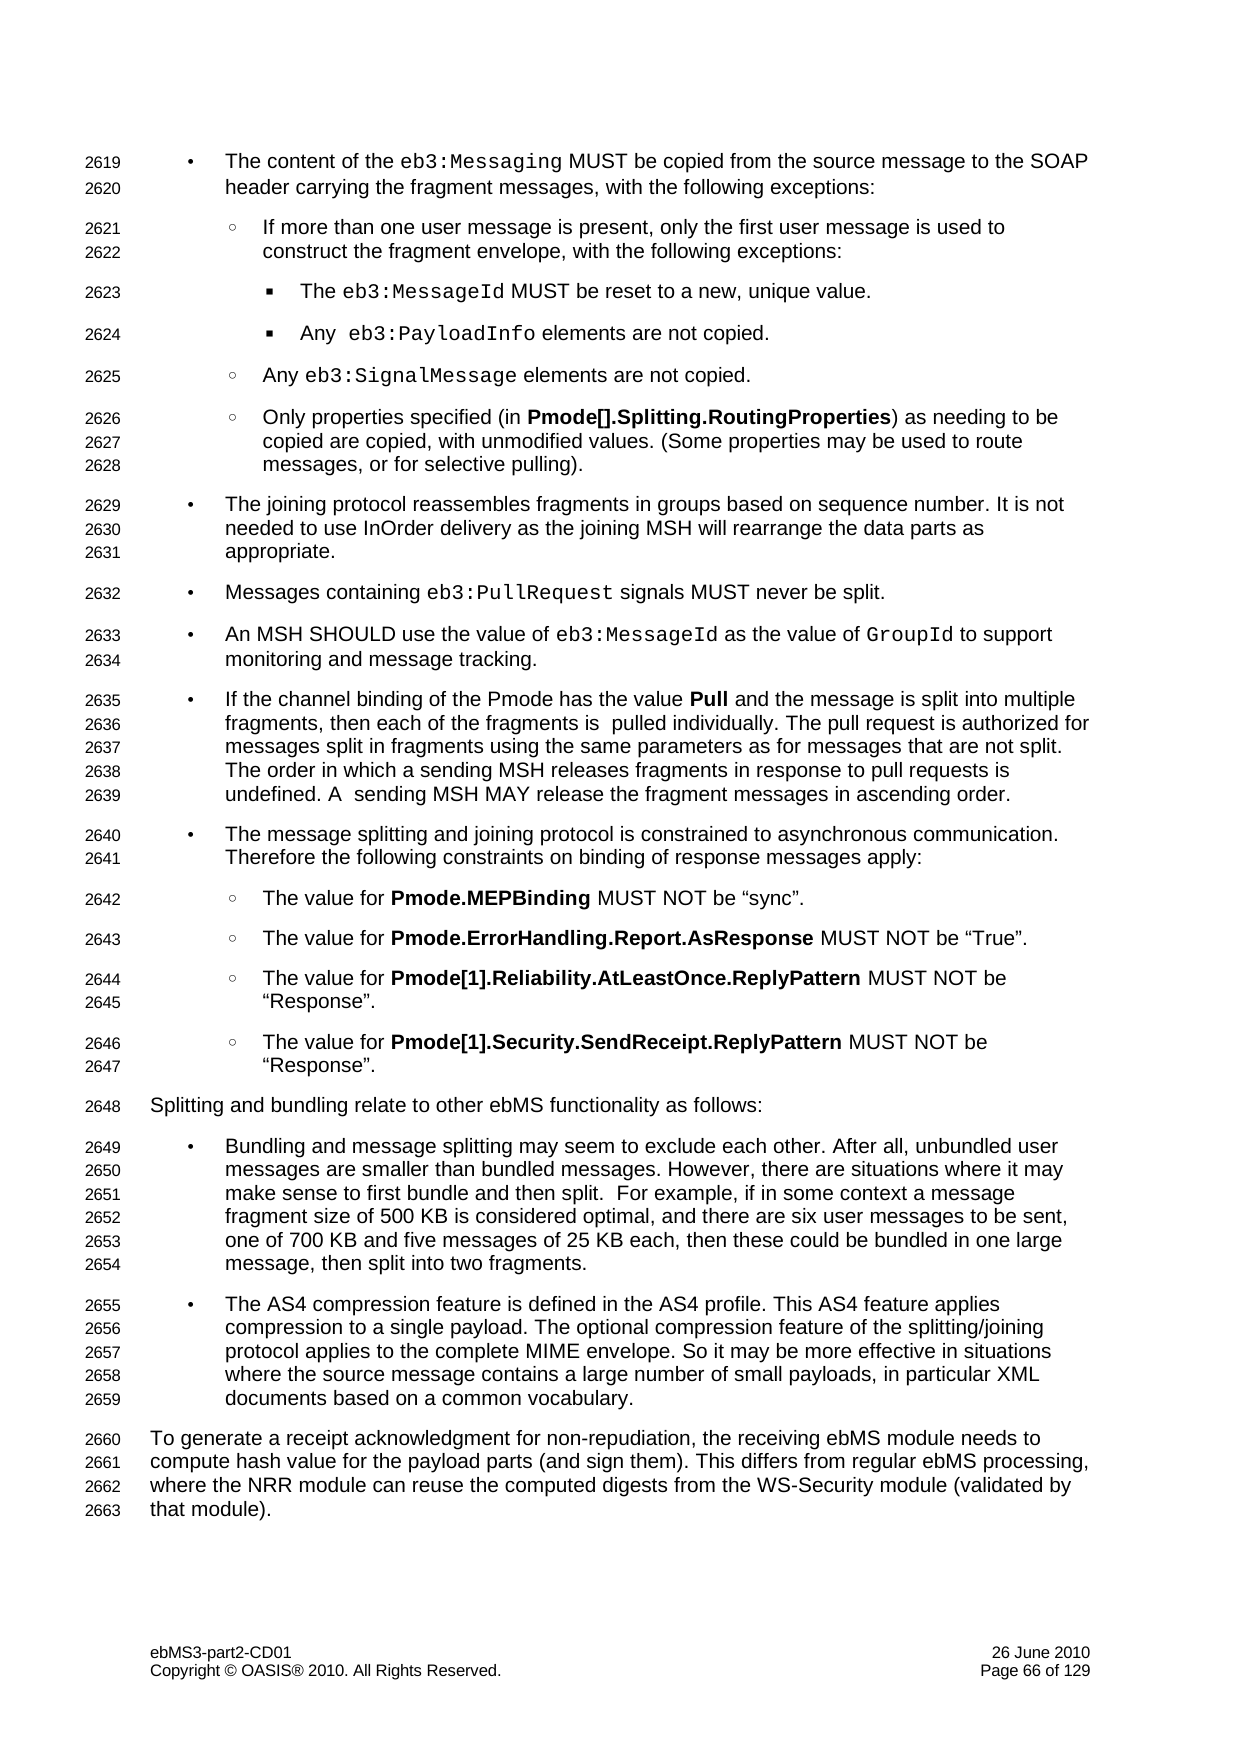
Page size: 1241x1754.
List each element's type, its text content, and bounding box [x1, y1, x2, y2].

list The AS4 compression feature is defined in the AS4 profile. This AS4 feature applies compression to a single payload. The optional compression feature of the splitting/joining protocol applies to the complete MIME envelope. So it may be more effective in situations where the source message contains a large number of small payloads, in particular XML documents based on a common vocabulary. [187, 1292, 1090, 1410]
list The content of the eb3:Messaging MUST be copied from the source message to the SOAP header carrying the fragment messages, with the following exceptions: [187, 150, 1090, 199]
list Bundling and message splitting may seem to exclude each other. After all, unbundled user messages are smaller than bundled messages. However, there are situations where it may make sense to first bundle and then split. For example, if in some context a message fragment size of 500 KB is considered optimal, and there are six user messages to be sent, one of 700 KB and five messages of 25 KB each, then these could be bundled in one large message, then split into two fragments. [187, 1134, 1090, 1275]
list Messages containing eb3:PullRequest signals MUST never be split. [187, 580, 1090, 606]
text To generate a receipt acknowledgment for non-repudiation, the receiving ebMS module needs to compute hash value for the payload parts (and sign them). This differs from regular ebMS processing, where the NRR module can reuse the computed digests from the WS-Security module (validated by that module). [150, 1426, 1090, 1521]
list The joining protocol reassembles fragments in groups based on sequence number. It is not needed to use InOrder delivery as the joining MSH will rearrange the data parts as appropriate. [187, 493, 1090, 563]
list If the channel binding of the Pmode has the value Pull and the message is split into multiple fragments, then each of the fragments is pulled individually. The pull request is authorized for messages split in fragments using the same parameters as for messages that are not split. The order in which a sending MSH releases fragments in response to pull requests is undefined. A sending MSH MAY release the fragment messages in ascending order. [187, 688, 1090, 806]
list The eb3:MessageId MUST be reset to a new, unique value. [262, 279, 1090, 305]
list Any eb3:PayloadInfo elements are not copied. [262, 321, 1090, 347]
list If more than one user message is present, only the first user message is used to construct the fragment envelope, with the following exceptions: [225, 216, 1090, 263]
text Splitting and bundling relate to other ebMS functionality as follows: [150, 1094, 1090, 1117]
list Only properties specified (in Pmode[].Splitting.RoutingProperties) as needing to be copied are copied, with unmodified values. (Some properties may be used to route messages, or for selective pulling). [225, 406, 1090, 476]
list The value for Pmode[1].Reliability.AtLeastOnce.ReplyPattern MUST NOT be “Response”. [225, 966, 1090, 1013]
list An MSH SHOULD use the value of eb3:MessageId as the value of GroupId to support monitoring and message tracking. [187, 622, 1090, 671]
list The value for Pmode.MEPBinding MUST NOT be “sync”. [225, 886, 1090, 909]
list The message splitting and joining protocol is constrained to asynchronous communication. Therefore the following constraints on binding of response messages apply: [187, 822, 1090, 869]
list Any eb3:SignalMessage elements are not copied. [225, 363, 1090, 389]
list The value for Pmode.ErrorHandling.Report.AsResponse MUST NOT be “True”. [225, 926, 1090, 950]
list The value for Pmode[1].Security.SendReceipt.ReplyPattern MUST NOT be “Response”. [225, 1030, 1090, 1077]
